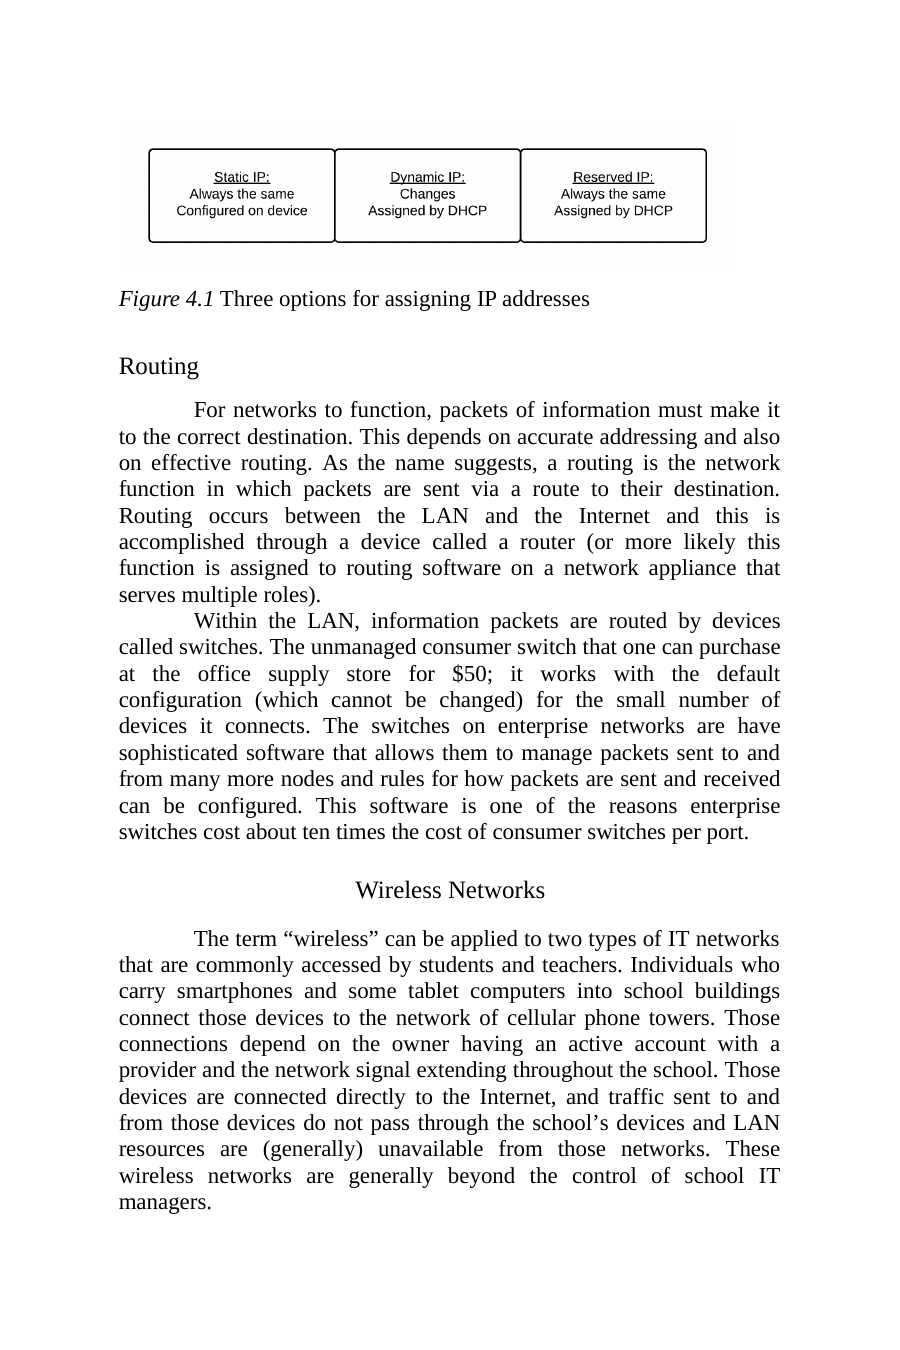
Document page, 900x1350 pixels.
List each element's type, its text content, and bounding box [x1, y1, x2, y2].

subtitle Wireless Networks [118, 875, 781, 904]
subtitle Routing [118, 351, 781, 379]
text Figure 4.1 Three options for assigning IP addresses [118, 285, 781, 312]
text Within the LAN, information packets are routed by devices called switches. The unmanaged consumer switch that one can purchase at the office supply store for $50; it works with the default configuration (which cannot be changed) for the small number of devices it connects. The switches on enterprise networks are have sophisticated software that allows them to manage packets sent to and from many more nodes and rules for how packets are sent and received can be configured. This software is one of the reasons enterprise switches cost about ten times the cost of consumer switches per port. [118, 607, 781, 844]
text The term “wireless” can be applied to two types of IT networks that are commonly accessed by students and teachers. Individuals who carry smartphones and some tablet computers into school buildings connect those devices to the network of cellular phone towers. Those connections depend on the owner having an active account with a provider and the network signal extending throughout the school. Those devices are connected directly to the Internet, and traffic sent to and from those devices do not pass through the school’s devices and LAN resources are (generally) unavailable from those networks. These wireless networks are generally beyond the control of school IT managers. [118, 924, 781, 1214]
text For networks to function, packets of information must make it to the correct destination. This depends on accurate addressing and also on effective routing. As the name suggests, a routing is the network function in which packets are sent via a route to their destination. Routing occurs between the LAN and the Internet and this is accomplished through a device called a router (or more likely this function is assigned to routing software on a network appliance that serves multiple roles). [118, 396, 781, 607]
